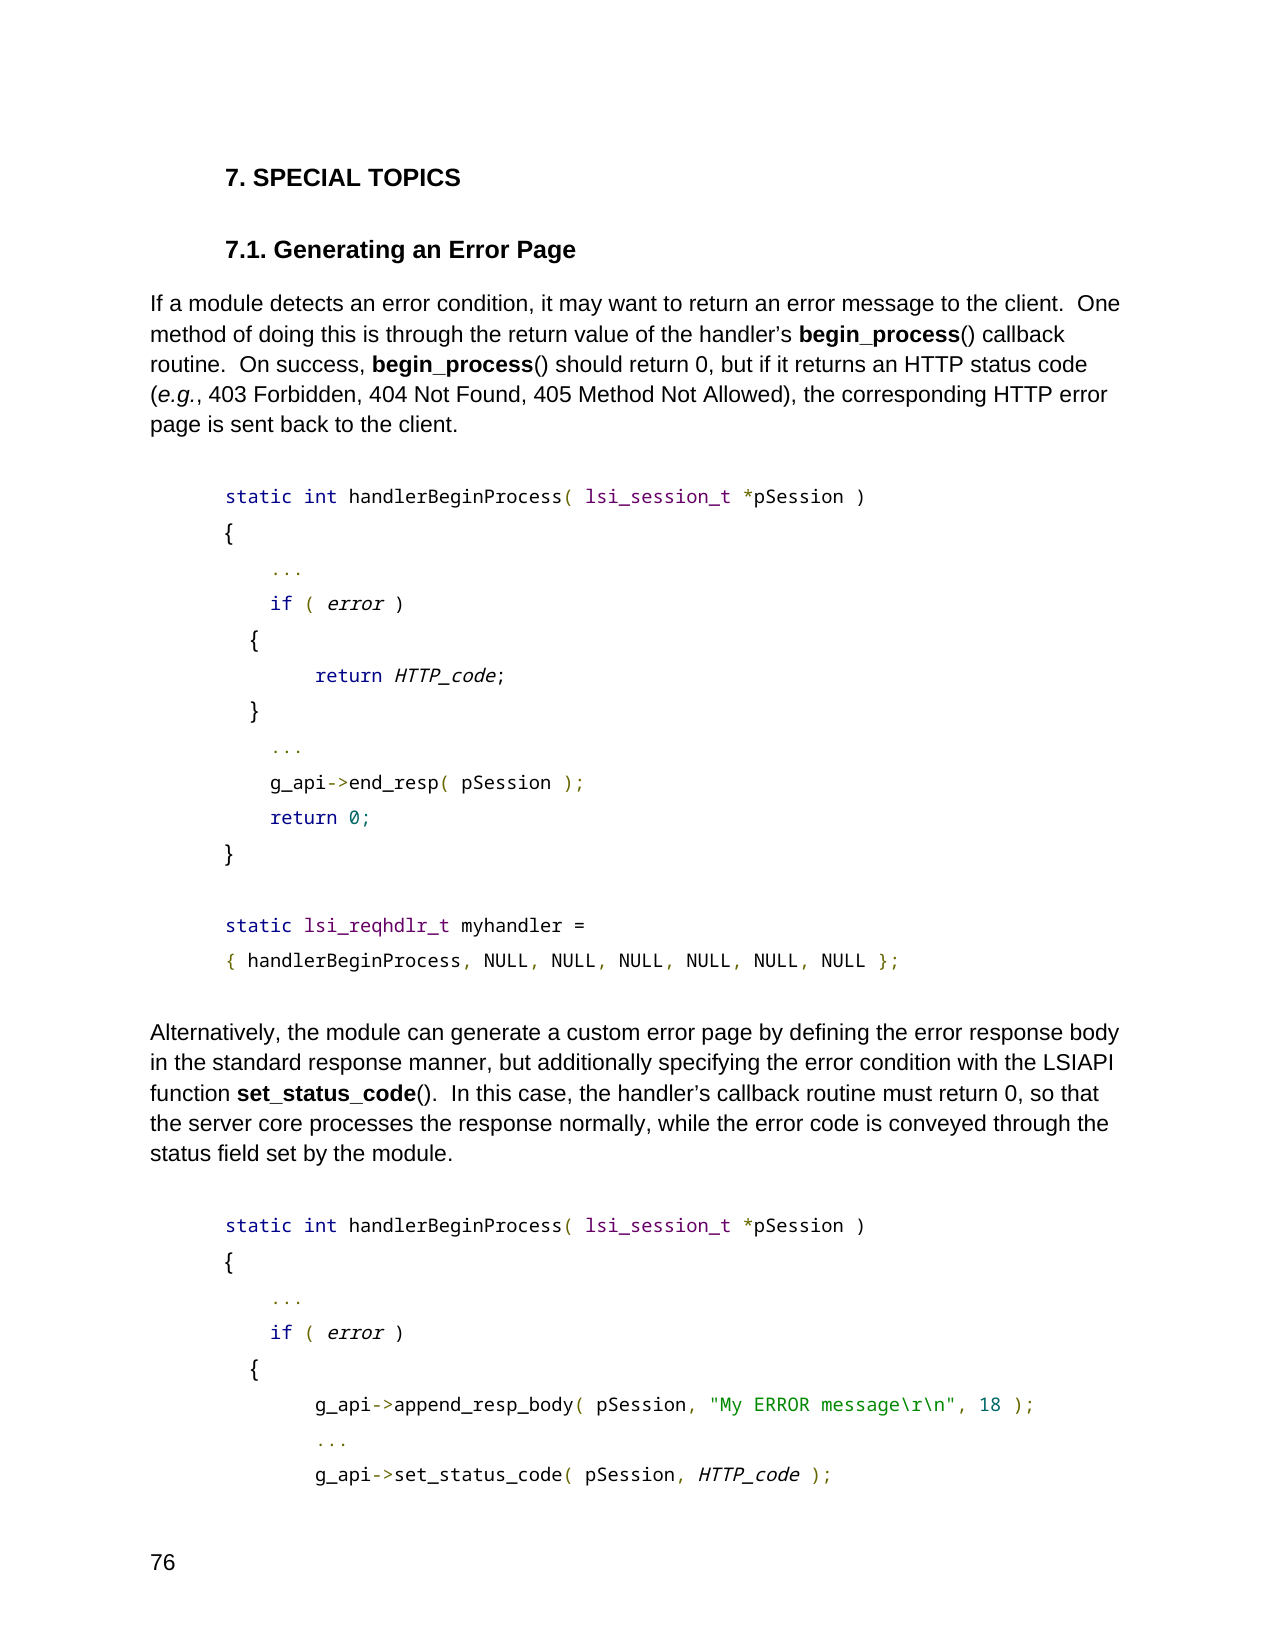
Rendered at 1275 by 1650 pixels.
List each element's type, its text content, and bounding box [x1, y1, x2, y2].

text { [225, 1354, 1125, 1381]
text { [225, 626, 1125, 652]
subtitle 7.1. Generating an Error Page [150, 235, 1125, 263]
text } [225, 840, 1125, 866]
text return 0; [225, 804, 1125, 830]
text g_api->end_resp( pSession ); [225, 769, 1125, 794]
text return HTTP_code; [225, 662, 1125, 688]
text ... [225, 734, 1125, 759]
text static lsi_reqhdlr_t myhandler = [225, 912, 1125, 938]
text { handlerBeginProcess, NULL, NULL, NULL, NULL, NULL, NULL }; [225, 947, 1125, 973]
text static int handlerBeginProcess( lsi_session_t *pSession ) [225, 1212, 1125, 1238]
text if ( error ) [225, 1319, 1125, 1345]
text } [225, 697, 1125, 724]
text static int handlerBeginProcess( lsi_session_t *pSession ) [225, 484, 1125, 509]
text g_api->set_status_code( pSession, HTTP_code ); [225, 1461, 1125, 1487]
text g_api->append_resp_body( pSession, "My ERROR message\r\n", 18 ); [225, 1391, 1125, 1416]
text ... [225, 555, 1125, 581]
text ... [225, 1426, 1125, 1452]
text { [225, 519, 1125, 545]
text If a module detects an error condition, it may want to return an error message to the client. One method of doing this is through the return value of the handler’s begin_process() callback routine. On success, begin_process() should return 0, but if it returns an HTTP status code (e.g., 403 Forbidden, 404 Not Found, 405 Method Not Allowed), the corresponding HTTP error page is sent back to the client. [150, 290, 1125, 438]
text ... [225, 1284, 1125, 1309]
text { [225, 1248, 1125, 1274]
text if ( error ) [225, 591, 1125, 616]
subtitle 7. SPECIAL TOPICS [150, 162, 1125, 191]
text Alternatively, the module can generate a custom error page by defining the error response body in the standard response manner, but additionally specifying the error condition with the LSIAPI function set_status_code(). In this case, the handler’s callback routine must return 0, so that the server core processes the response normally, while the error code is conveyed through the status field set by the module. [150, 1019, 1125, 1166]
